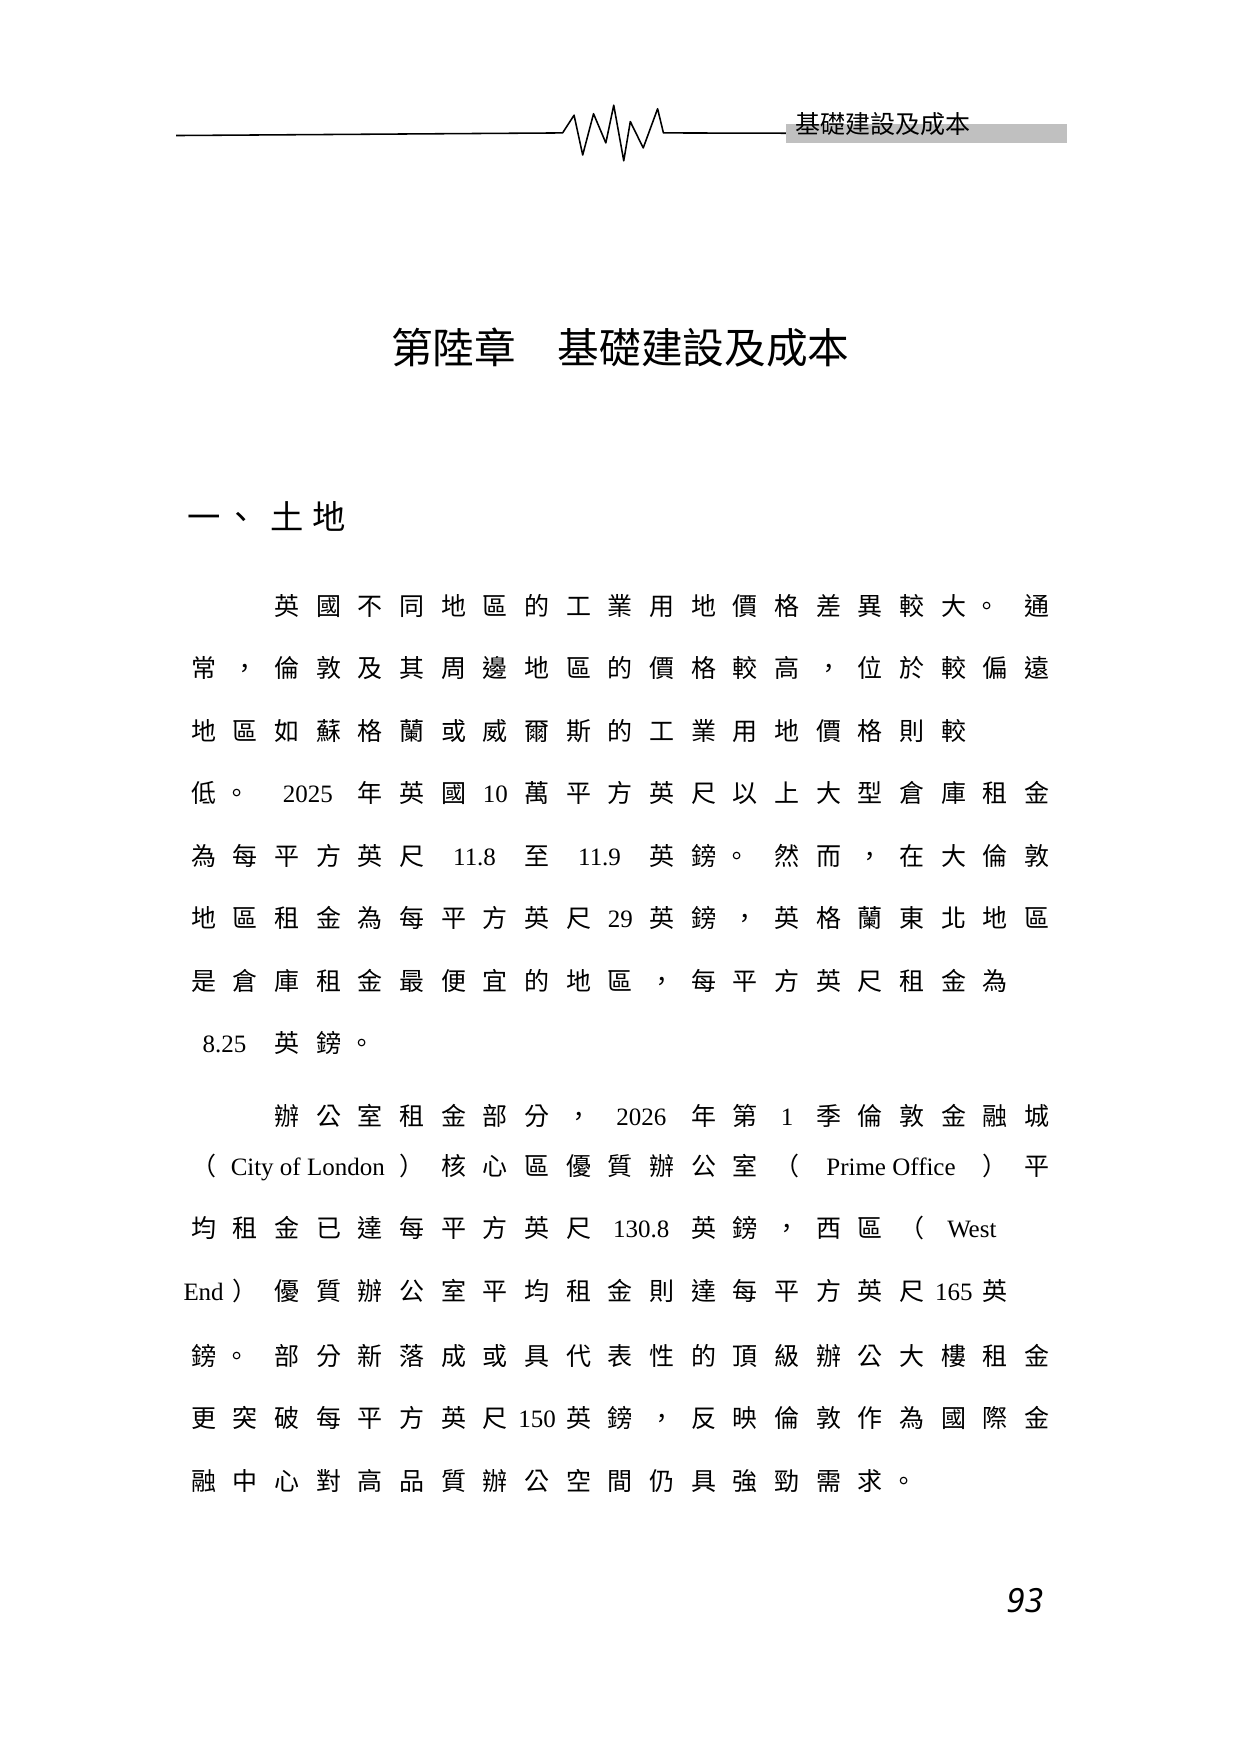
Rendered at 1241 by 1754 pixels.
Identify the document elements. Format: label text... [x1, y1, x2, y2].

text 一、土地 [183, 473, 1058, 536]
text 英國不同地區的工業用地價格差異較大。通常，倫敦及其周邊地區的價格較高，位於較偏遠地區如蘇格蘭或威爾斯的工業用地價格則較低。2025年英國10萬平方英尺以上大型倉庫租金為每平方英尺11.8至11.9英鎊。然而，在大倫敦地區租金為每平方英尺29英鎊，英格蘭東北地區是倉庫租金最便宜的地區，每平方英尺租金為8.25英鎊。 [183, 563, 1058, 1063]
text 第陸章 基礎建設及成本 [183, 304, 1058, 366]
text 辦公室租金部分，2026年第1季倫敦金融城（City of London）核心區優質辦公室（Prime Office）平均租金已達每平方英尺130.8英鎊，西區（West End）優質辦公室平均租金則達每平方英尺165英鎊。部分新落成或具代表性的頂級辦公大樓租金更突破每平方英尺150英鎊，反映倫敦作為國際金融中心對高品質辦公空間仍具強勁需求。 [183, 1063, 1058, 1500]
